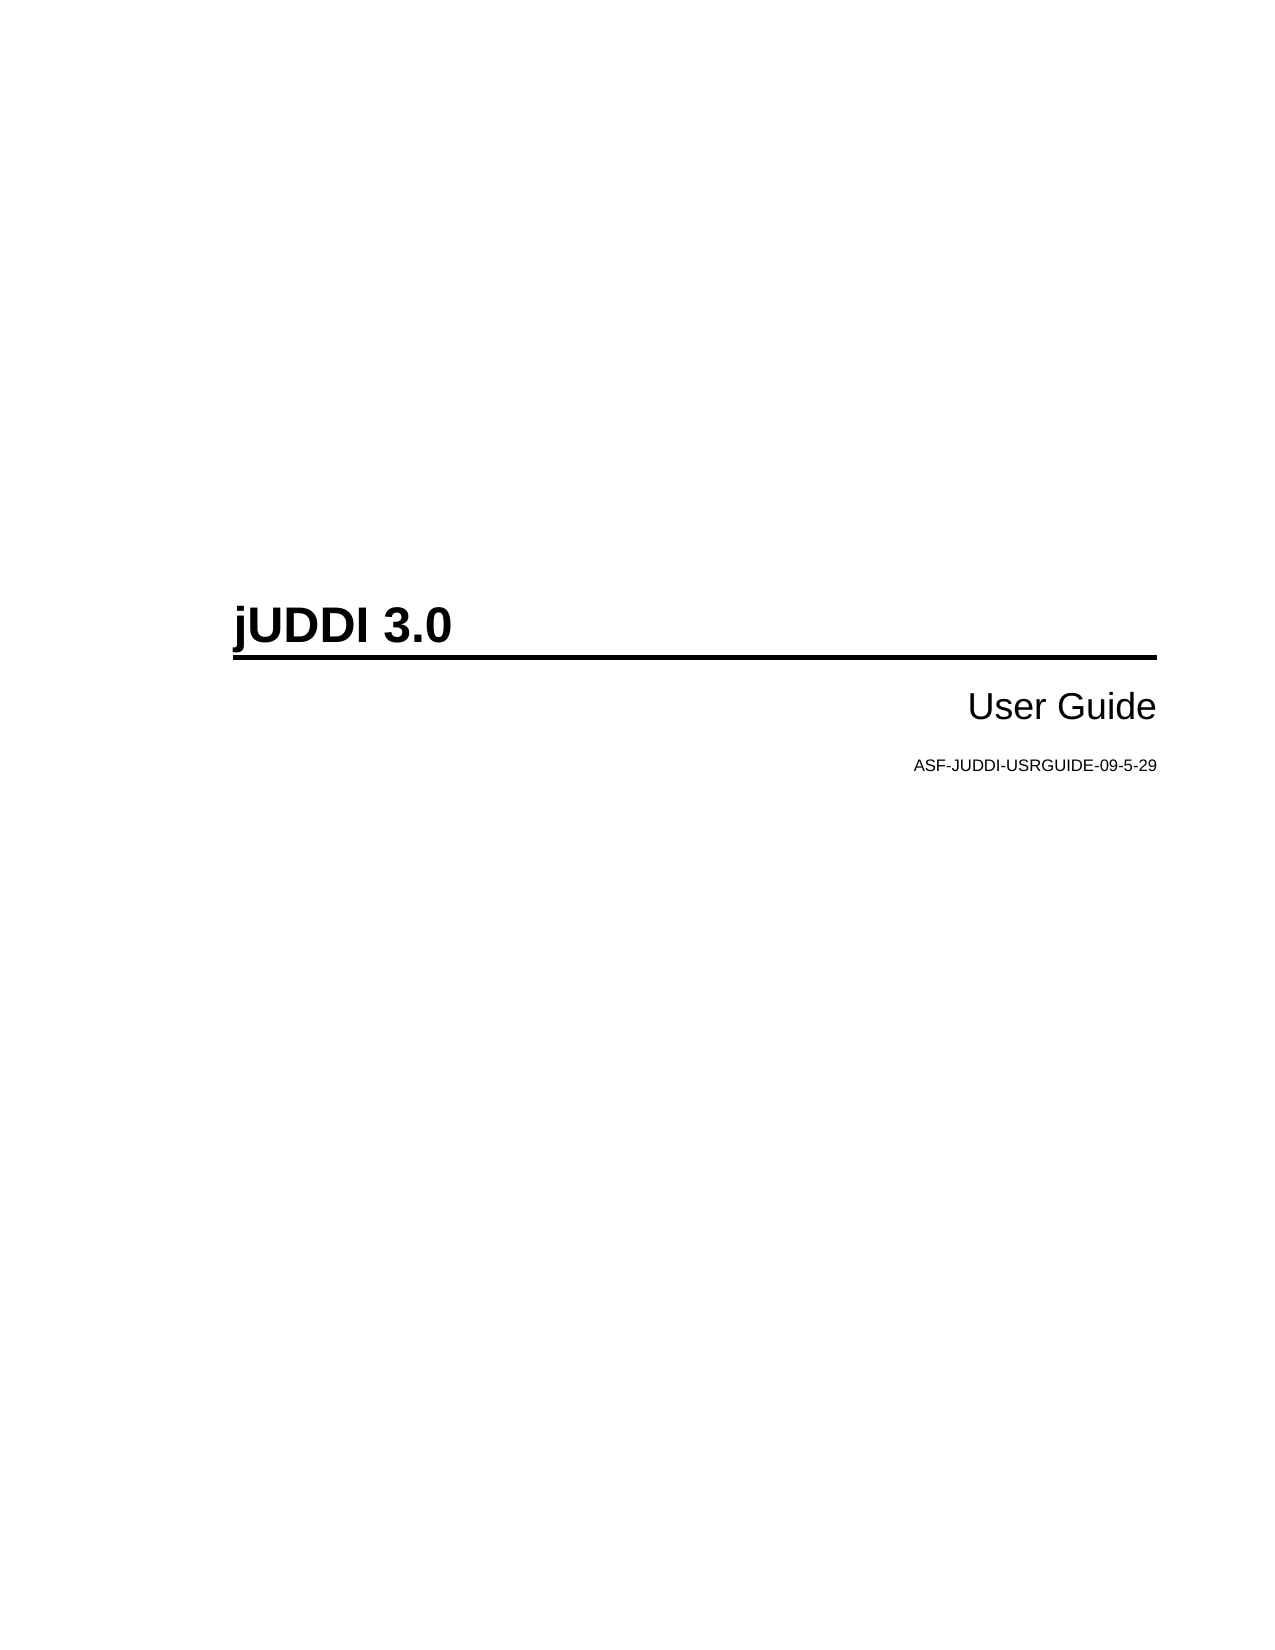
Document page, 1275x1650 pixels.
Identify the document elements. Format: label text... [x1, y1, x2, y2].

subtitle User Guide [233, 685, 1157, 727]
title jUDDI 3.0 [233, 597, 1157, 655]
text ASF-JUDDI-USRGUIDE-29/05/09 [233, 756, 1157, 775]
